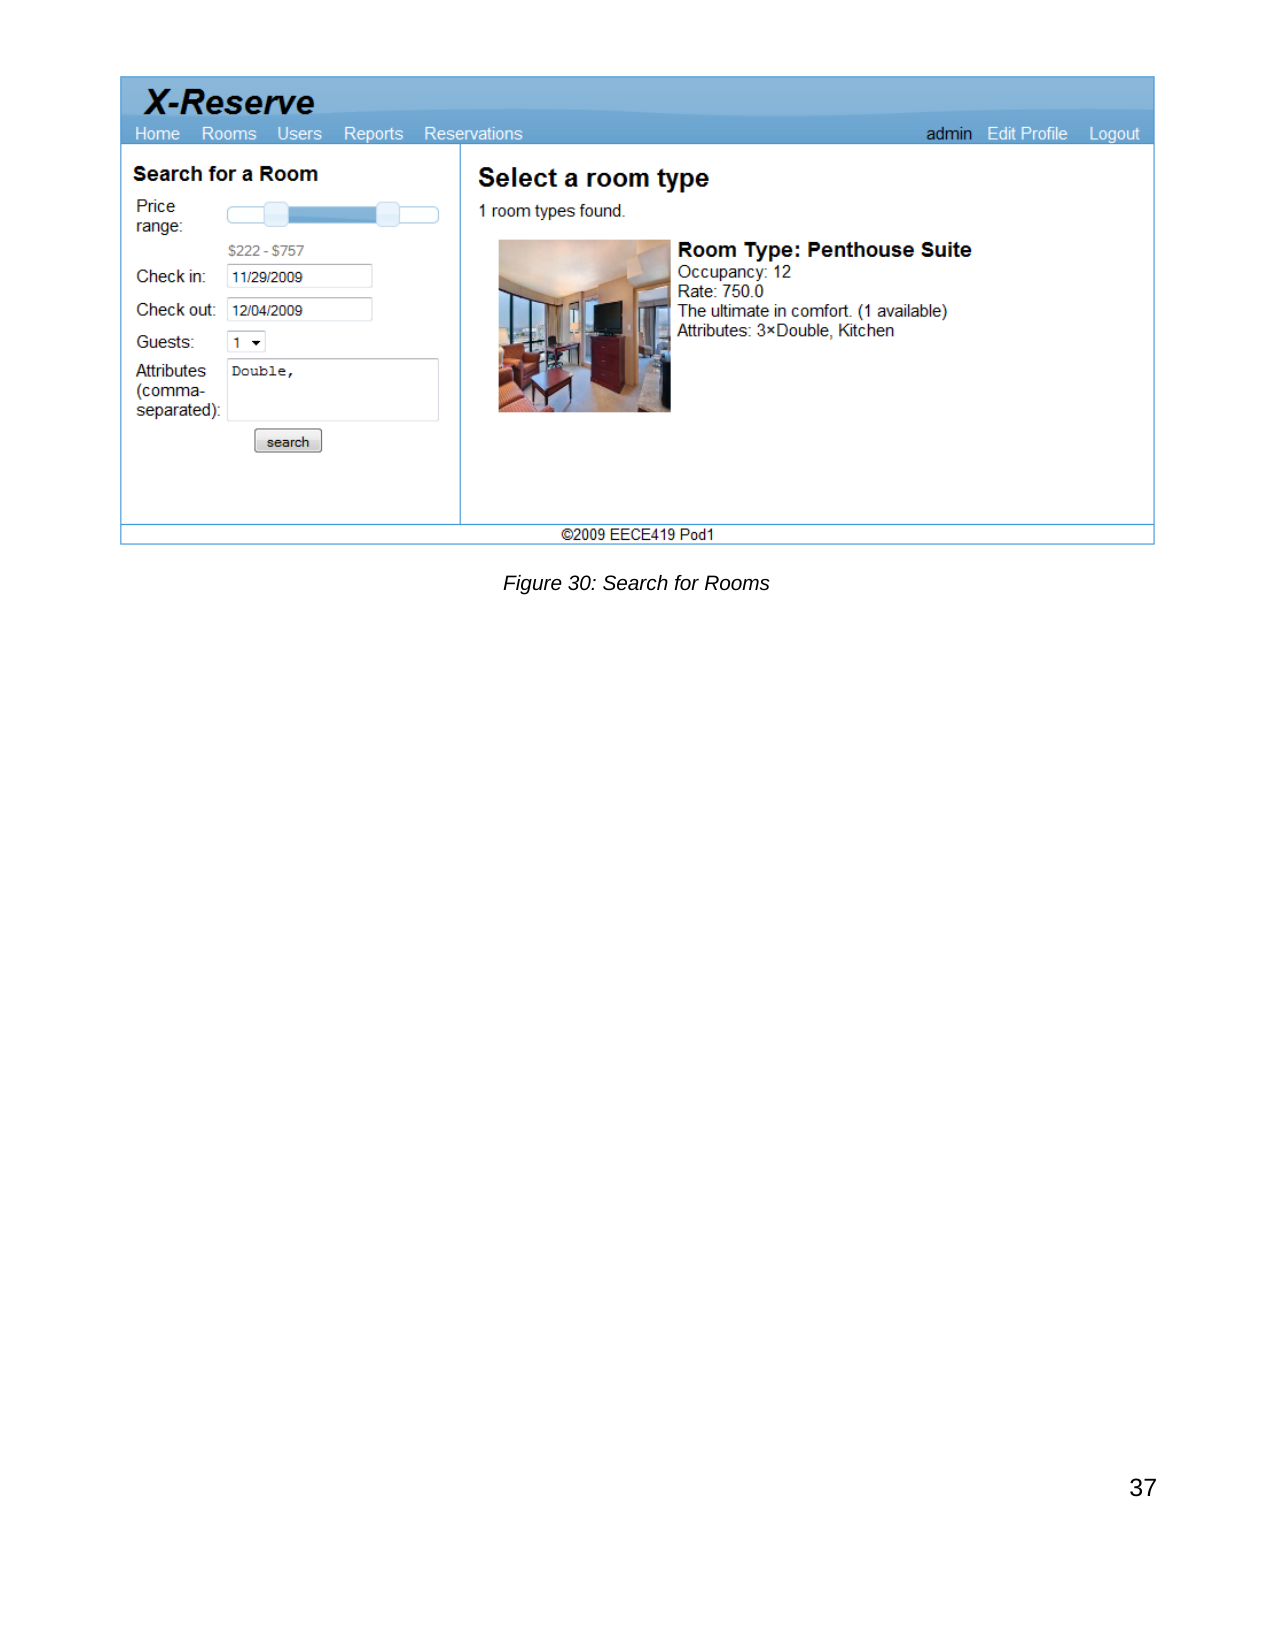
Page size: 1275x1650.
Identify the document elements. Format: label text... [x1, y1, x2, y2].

text Figure 30: Search for Rooms [118, 571, 1157, 595]
